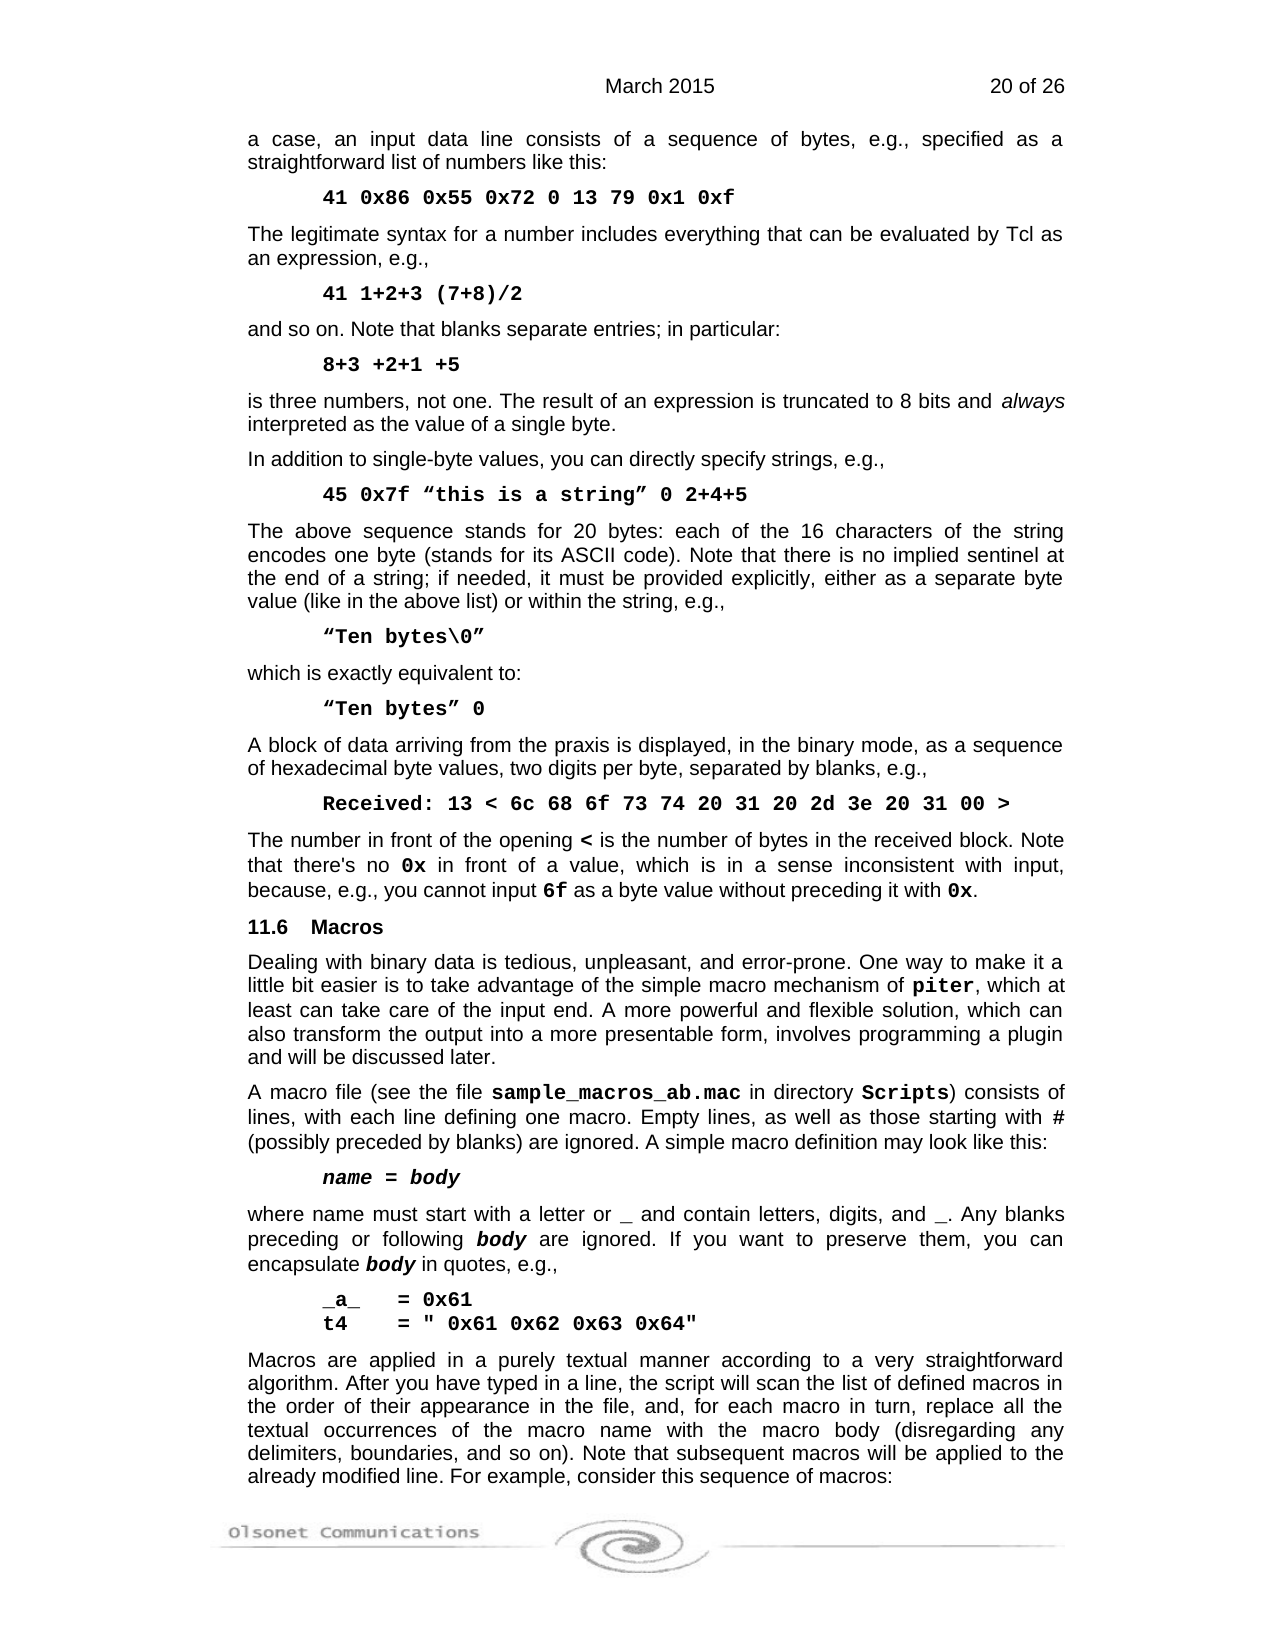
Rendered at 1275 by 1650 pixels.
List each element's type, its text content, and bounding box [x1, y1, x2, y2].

text 45 0x7f “this is a string” 0 2+4+5 [247, 483, 1065, 508]
text The above sequence stands for 20 bytes: each of the 16 characters of the string encodes one byte (stands for its ASCII code). Note that there is no implied sentinel at the end of a string; if needed, it must be provided explicitly, either as a separate byte value (like in the above list) or within the string, e.g., [247, 520, 1065, 613]
text 41 0x86 0x55 0x72 0 13 79 0x1 0xf [247, 186, 1065, 211]
text is three numbers, not one. The result of an expression is truncated to 8 bits and always interpreted as the value of a single byte. [247, 390, 1065, 436]
text The legitimate syntax for a number includes everything that can be evaluated by Tcl as an expression, e.g., [247, 223, 1065, 269]
text The number in front of the opening < is the number of bytes in the received block. Note that there's no 0x in front of a value, which is in a sense inconsistent with input, because, e.g., you cannot input 6f as a byte value without preceding it with 0x. [247, 828, 1065, 904]
text “Ten bytes” 0 [247, 696, 1065, 722]
text name = body [247, 1166, 1065, 1191]
text t4 = " 0x61 0x62 0x63 0x64" [247, 1313, 1065, 1337]
text which is exactly equivalent to: [247, 661, 1065, 685]
subtitle Macros [247, 916, 1065, 939]
text 8+3 +2+1 +5 [247, 353, 1065, 378]
text and so on. Note that blanks separate entries; in particular: [247, 318, 1065, 341]
text A macro file (see the file sample_macros_ab.mac in directory Scripts) consists of lines, with each line defining one macro. Empty lines, as well as those starting with # (possibly preceded by blanks) are ignored. A simple macro definition may look like this: [247, 1080, 1065, 1154]
text _a_ = 0x61 [247, 1289, 1065, 1313]
text Dealing with binary data is tedious, unpleasant, and error-prone. One way to make it a little bit easier is to take advantage of the simple macro mechanism of piter, which at least can take care of the input end. A more powerful and flexible solution, which can also transform the output into a more presentable form, involves programming a plugin and will be discussed later. [247, 951, 1065, 1068]
text where name must start with a letter or _ and contain letters, digits, and _. Any blanks preceding or following body are ignored. If you want to preserve them, you can encapsulate body in quotes, e.g., [247, 1202, 1065, 1278]
text 41 1+2+3 (7+8)/2 [247, 281, 1065, 306]
text A block of data arriving from the praxis is displayed, in the binary mode, as a sequence of hexadecimal byte values, two digits per byte, separated by blanks, e.g., [247, 733, 1065, 780]
text Received: 13 < 6c 68 6f 73 74 20 31 20 2d 3e 20 31 00 > [247, 792, 1065, 817]
picture [210, 1504, 1065, 1596]
text a case, an input data line consists of a sequence of bytes, e.g., specified as a straightforward list of numbers like this: [247, 128, 1065, 174]
text “Ten bytes\0” [247, 624, 1065, 650]
text In addition to single-byte values, you can directly specify strings, e.g., [247, 448, 1065, 471]
text Macros are applied in a purely textual manner according to a very straightforward algorithm. After you have typed in a line, the script will scan the list of defined macros in the order of their appearance in the file, and, for each macro in turn, replace all the textual occurrences of the macro name with the macro body (disregarding any delimiters, boundaries, and so on). Note that subsequent macros will be applied to the already modified line. For example, consider this sequence of macros: [247, 1348, 1065, 1488]
